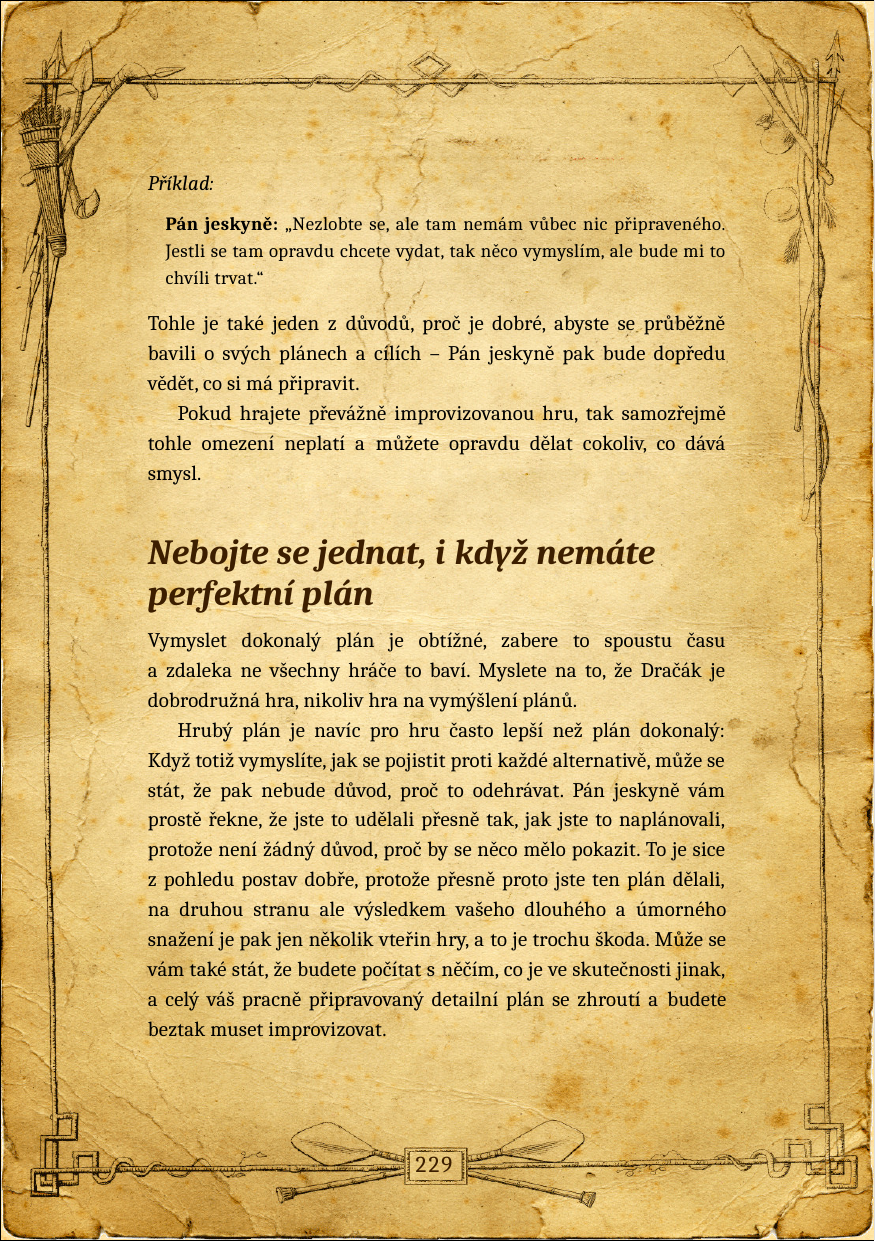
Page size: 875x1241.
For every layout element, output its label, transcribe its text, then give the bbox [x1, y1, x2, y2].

picture [1, 1, 874, 1240]
text Pán jeskyně: „Nezlobte se, ale tam nemám vůbec nic připraveného. Jestli se tam opravdu chcete vydat, tak něco vymyslím, ale bude mi to chvíli trvat.“ [165, 213, 726, 289]
text Příklad: [148, 172, 726, 196]
text Vymyslet dokonalý plán je obtížné, zabere to spoustu času a⁠ zdaleka ne všechny hráče to baví. Myslete na to, že Dračák je dobrodružná hra, nikoliv hra na vymýšlení plánů. Hrubý plán je navíc pro hru často lepší než plán dokonalý: Když totiž vymyslíte, jak se pojistit proti každé alternativě, může se stát, že pak nebude důvod, proč to odehrávat. Pán jeskyně vám prostě řekne, že jste to udělali přesně tak, jak jste to naplánovali, protože není žádný důvod, proč by se něco mělo pokazit. To je sice z⁠ pohledu postav dobře, protože přesně proto jste ten plán dělali, na druhou stranu ale výsledkem vašeho dlouhého a⁠ úmorného snažení je pak jen několik vteřin hry, a⁠ to je trochu škoda. Může se vám také stát, že budete počítat s⁠ něčím, co je ve skutečnosti jinak, a⁠ celý váš pracně připravovaný detailní plán se zhroutí a⁠ budete beztak muset improvizovat. [148, 629, 726, 1041]
subtitle Nebojte se jednat, i⁠ když nemáte perfektní plán [148, 532, 726, 614]
text Tohle je také jeden z⁠ důvodů, proč je dobré, abyste se průběžně bavili o⁠ svých plánech a⁠ cílích – Pán jeskyně pak bude dopředu vědět, co si má připravit. Pokud hrajete převážně improvizovanou hru, tak samozřejmě tohle omezení neplatí a⁠ můžete opravdu dělat cokoliv, co dává smysl. [148, 312, 726, 485]
